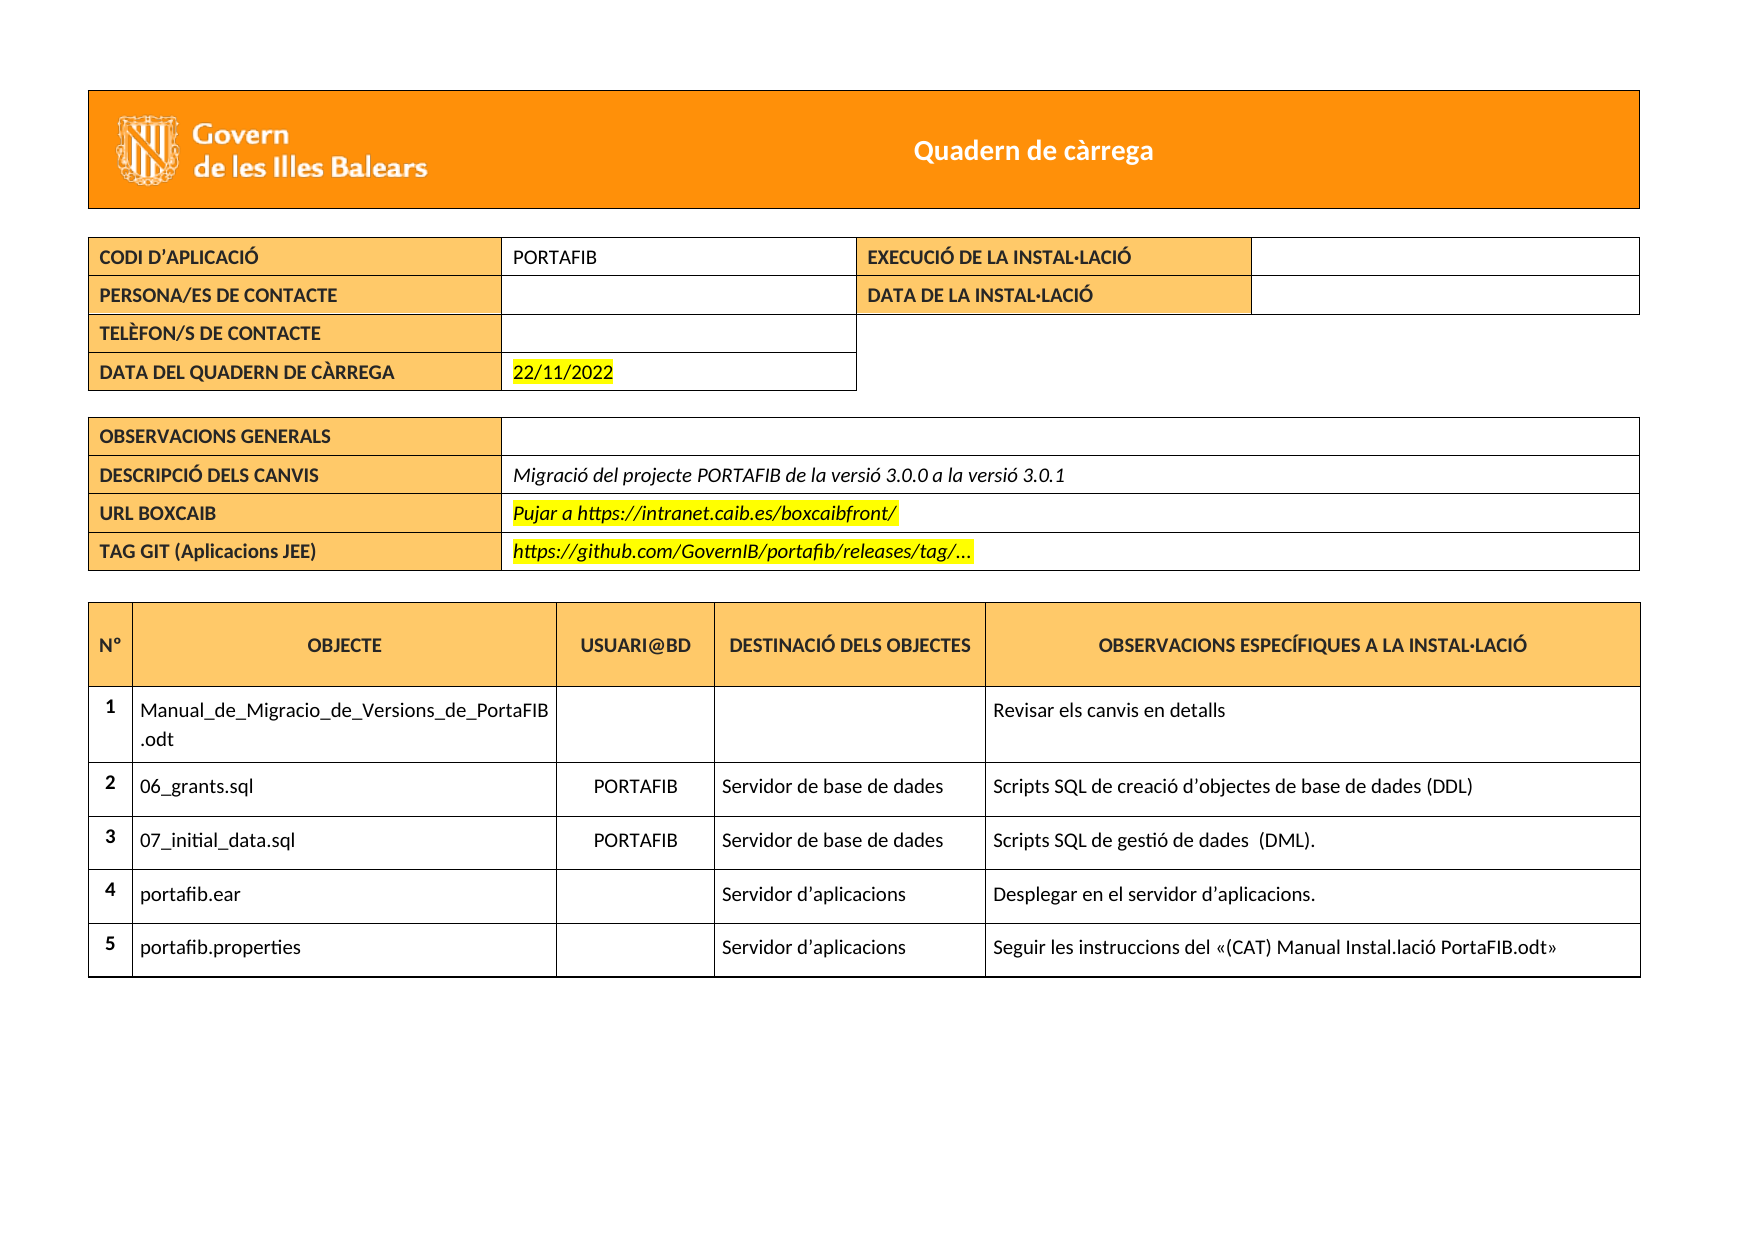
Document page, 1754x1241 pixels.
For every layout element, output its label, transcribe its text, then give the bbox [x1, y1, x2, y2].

table_header OBSERVACIONS ESPECÍFIQUES A LA INSTAL·LACIÓ [986, 603, 1640, 686]
table_cell Servidor de base de dades [715, 763, 985, 816]
table_cell Manual_de_Migracio_de_Versions_de_PortaFIB.odt [133, 687, 556, 762]
table_cell [857, 315, 1251, 352]
table_cell PORTAFIB [557, 817, 714, 869]
table_cell Servidor de base de dades [715, 817, 985, 869]
table_cell portafib.properties [133, 924, 556, 976]
table_cell DATA DE LA INSTAL·LACIÓ [857, 276, 1251, 313]
table_header [89, 91, 428, 109]
table_cell Desplegar en el servidor d’aplicacions. [986, 870, 1640, 923]
table_header PORTAFIB [502, 238, 856, 275]
table_cell Migració del projecte PORTAFIB de la versió 3.0.0 a la versió 3.0.1 [502, 456, 1639, 493]
table_cell 07_initial_data.sql [133, 817, 556, 869]
table_cell [857, 352, 1251, 390]
table_cell Seguir les instruccions del «(CAT) Manual Instal.lació PortaFIB.odt» [986, 924, 1640, 976]
table_cell 3 [89, 817, 132, 869]
table_cell URL BOXCAIB [89, 494, 501, 532]
table_cell DATA DEL QUADERN DE CÀRREGA [89, 353, 501, 390]
table_cell 2 [89, 763, 132, 816]
table_cell Servidor d’aplicacions [715, 924, 985, 976]
table_cell Scripts SQL de gestió de dades (DML). [986, 817, 1640, 869]
table_header CODI D’APLICACIÓ [89, 238, 501, 275]
table_header [1252, 238, 1639, 275]
table_cell PORTAFIB [557, 763, 714, 816]
table_cell 22/11/2022 [502, 353, 856, 390]
table_cell TAG GIT (Aplicacions JEE) [89, 533, 501, 570]
table_header EXECUCIÓ DE LA INSTAL·LACIÓ [857, 238, 1251, 275]
table_cell [557, 687, 714, 762]
table_cell https://github.com/GovernIB/portafib/releases/tag/... [502, 533, 1639, 570]
table_cell [1252, 276, 1639, 313]
table_cell PERSONA/ES DE CONTACTE [89, 276, 501, 313]
table_cell 06_grants.sql [133, 763, 556, 816]
table_cell [715, 687, 985, 762]
table_header Nº [89, 603, 132, 686]
table_header OBJECTE [133, 603, 556, 686]
table_cell DESCRIPCIÓ DELS CANVIS [89, 456, 501, 493]
table_cell Scripts SQL de creació d’objectes de base de dades (DDL) [986, 763, 1640, 816]
table_header [502, 418, 1639, 455]
table_cell Servidor d’aplicacions [715, 870, 985, 923]
table_cell [557, 924, 714, 976]
table_header Quadern de càrrega [428, 110, 1639, 208]
table_header OBSERVACIONS GENERALS [89, 418, 501, 455]
table_cell Revisar els canvis en detalls [986, 687, 1640, 762]
table_cell 5 [89, 924, 132, 976]
table_cell [557, 870, 714, 923]
table_cell [1251, 315, 1639, 352]
table_cell [1251, 352, 1639, 390]
table_header [89, 110, 428, 208]
table_header DESTINACIÓ DELS OBJECTES [715, 603, 985, 686]
table_cell Pujar a https://intranet.caib.es/boxcaibfront/ [502, 494, 1639, 532]
table_cell 4 [89, 870, 132, 923]
table_cell portafib.ear [133, 870, 556, 923]
table_cell [502, 276, 856, 313]
table_header USUARI@BD [557, 603, 714, 686]
table_cell 1 [89, 687, 132, 762]
picture [91, 109, 474, 195]
table_cell [502, 315, 856, 352]
table_header [428, 91, 1639, 109]
table_cell TELÈFON/S DE CONTACTE [89, 315, 501, 352]
